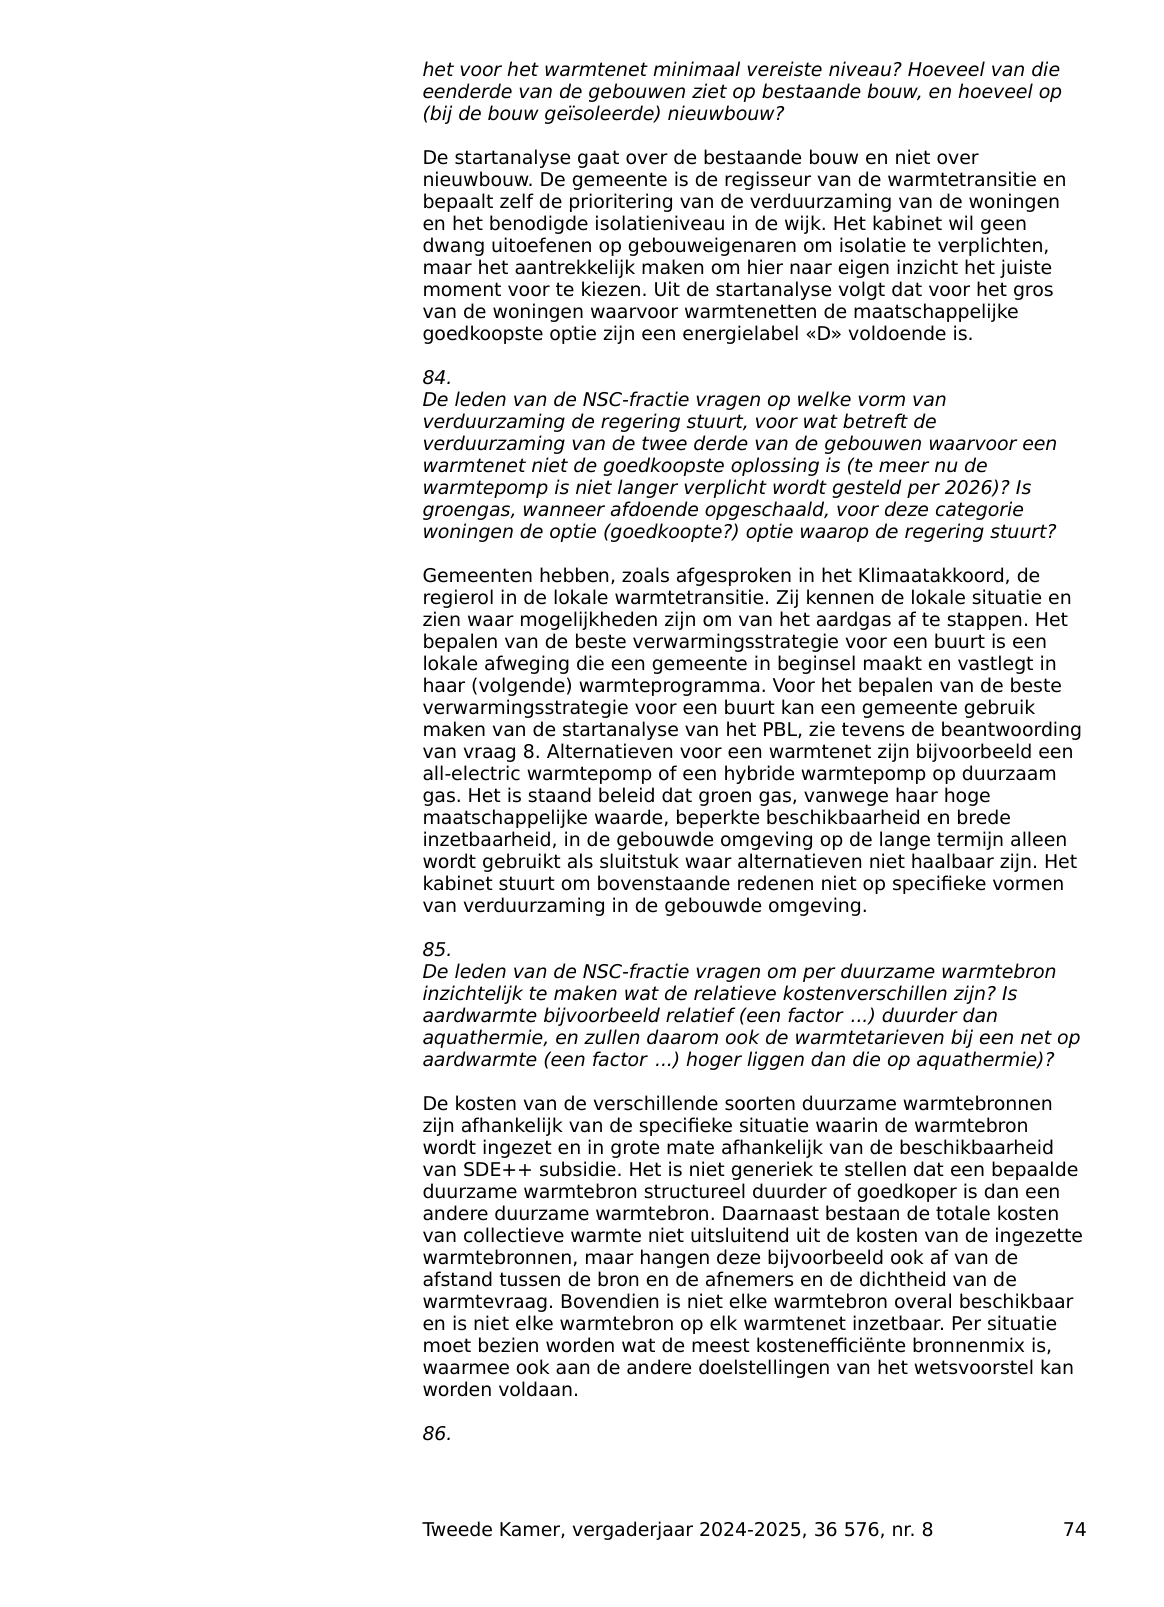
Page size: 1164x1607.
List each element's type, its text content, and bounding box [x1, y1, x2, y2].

text Gemeenten hebben, zoals afgesproken in het Klimaatakkoord, de regierol in de lokale warmtetransitie. Zij kennen de lokale situatie en zien waar mogelijkheden zijn om van het aardgas af te stappen. Het bepalen van de beste verwarmingsstrategie voor een buurt is een lokale afweging die een gemeente in beginsel maakt en vastlegt in haar (volgende) warmteprogramma. Voor het bepalen van de beste verwarmingsstrategie voor een buurt kan een gemeente gebruik maken van de startanalyse van het PBL, zie tevens de beantwoording van vraag 8. Alternatieven voor een warmtenet zijn bijvoorbeeld een all-electric warmtepomp of een hybride warmtepomp op duurzaam gas. Het is staand beleid dat groen gas, vanwege haar hoge maatschappelijke waarde, beperkte beschikbaarheid en brede inzetbaarheid, in de gebouwde omgeving op de lange termijn alleen wordt gebruikt als sluitstuk waar alternatieven niet haalbaar zijn. Het kabinet stuurt om bovenstaande redenen niet op specifieke vormen van verduurzaming in de gebouwde omgeving. [422, 565, 1087, 917]
text De leden van de NSC-fractie vragen om per duurzame warmtebron inzichtelijk te maken wat de relatieve kostenverschillen zijn? Is aardwarmte bijvoorbeeld relatief (een factor ...) duurder dan aquathermie, en zullen daarom ook de warmtetarieven bij een net op aardwarmte (een factor ...) hoger liggen dan die op aquathermie)? [422, 961, 1087, 1071]
text De leden van de NSC-fractie vragen op welke vorm van verduurzaming de regering stuurt, voor wat betreft de verduurzaming van de twee derde van de gebouwen waarvoor een warmtenet niet de goedkoopste oplossing is (te meer nu de warmtepomp is niet langer verplicht wordt gesteld per 2026)? Is groengas, wanneer afdoende opgeschaald, voor deze categorie woningen de optie (goedkoopte?) optie waarop de regering stuurt? [422, 389, 1087, 543]
text het voor het warmtenet minimaal vereiste niveau? Hoeveel van die eenderde van de gebouwen ziet op bestaande bouw, en hoeveel op (bij de bouw geïsoleerde) nieuwbouw? [422, 59, 1087, 125]
text De kosten van de verschillende soorten duurzame warmtebronnen zijn afhankelijk van de specifieke situatie waarin de warmtebron wordt ingezet en in grote mate afhankelijk van de beschikbaarheid van SDE++ subsidie. Het is niet generiek te stellen dat een bepaalde duurzame warmtebron structureel duurder of goedkoper is dan een andere duurzame warmtebron. Daarnaast bestaan de totale kosten van collectieve warmte niet uitsluitend uit de kosten van de ingezette warmtebronnen, maar hangen deze bijvoorbeeld ook af van de afstand tussen de bron en de afnemers en de dichtheid van de warmtevraag. Bovendien is niet elke warmtebron overal beschikbaar en is niet elke warmtebron op elk warmtenet inzetbaar. Per situatie moet bezien worden wat de meest kostenefficiënte bronnenmix is, waarmee ook aan de andere doelstellingen van het wetsvoorstel kan worden voldaan. [422, 1093, 1087, 1401]
text 86. [422, 1423, 1087, 1445]
text 85. [422, 939, 1087, 961]
text 84. [422, 367, 1087, 389]
text De startanalyse gaat over de bestaande bouw en niet over nieuwbouw. De gemeente is de regisseur van de warmtetransitie en bepaalt zelf de prioritering van de verduurzaming van de woningen en het benodigde isolatieniveau in de wijk. Het kabinet wil geen dwang uitoefenen op gebouweigenaren om isolatie te verplichten, maar het aantrekkelijk maken om hier naar eigen inzicht het juiste moment voor te kiezen. Uit de startanalyse volgt dat voor het gros van de woningen waarvoor warmtenetten de maatschappelijke goedkoopste optie zijn een energielabel «D» voldoende is. [422, 147, 1087, 345]
